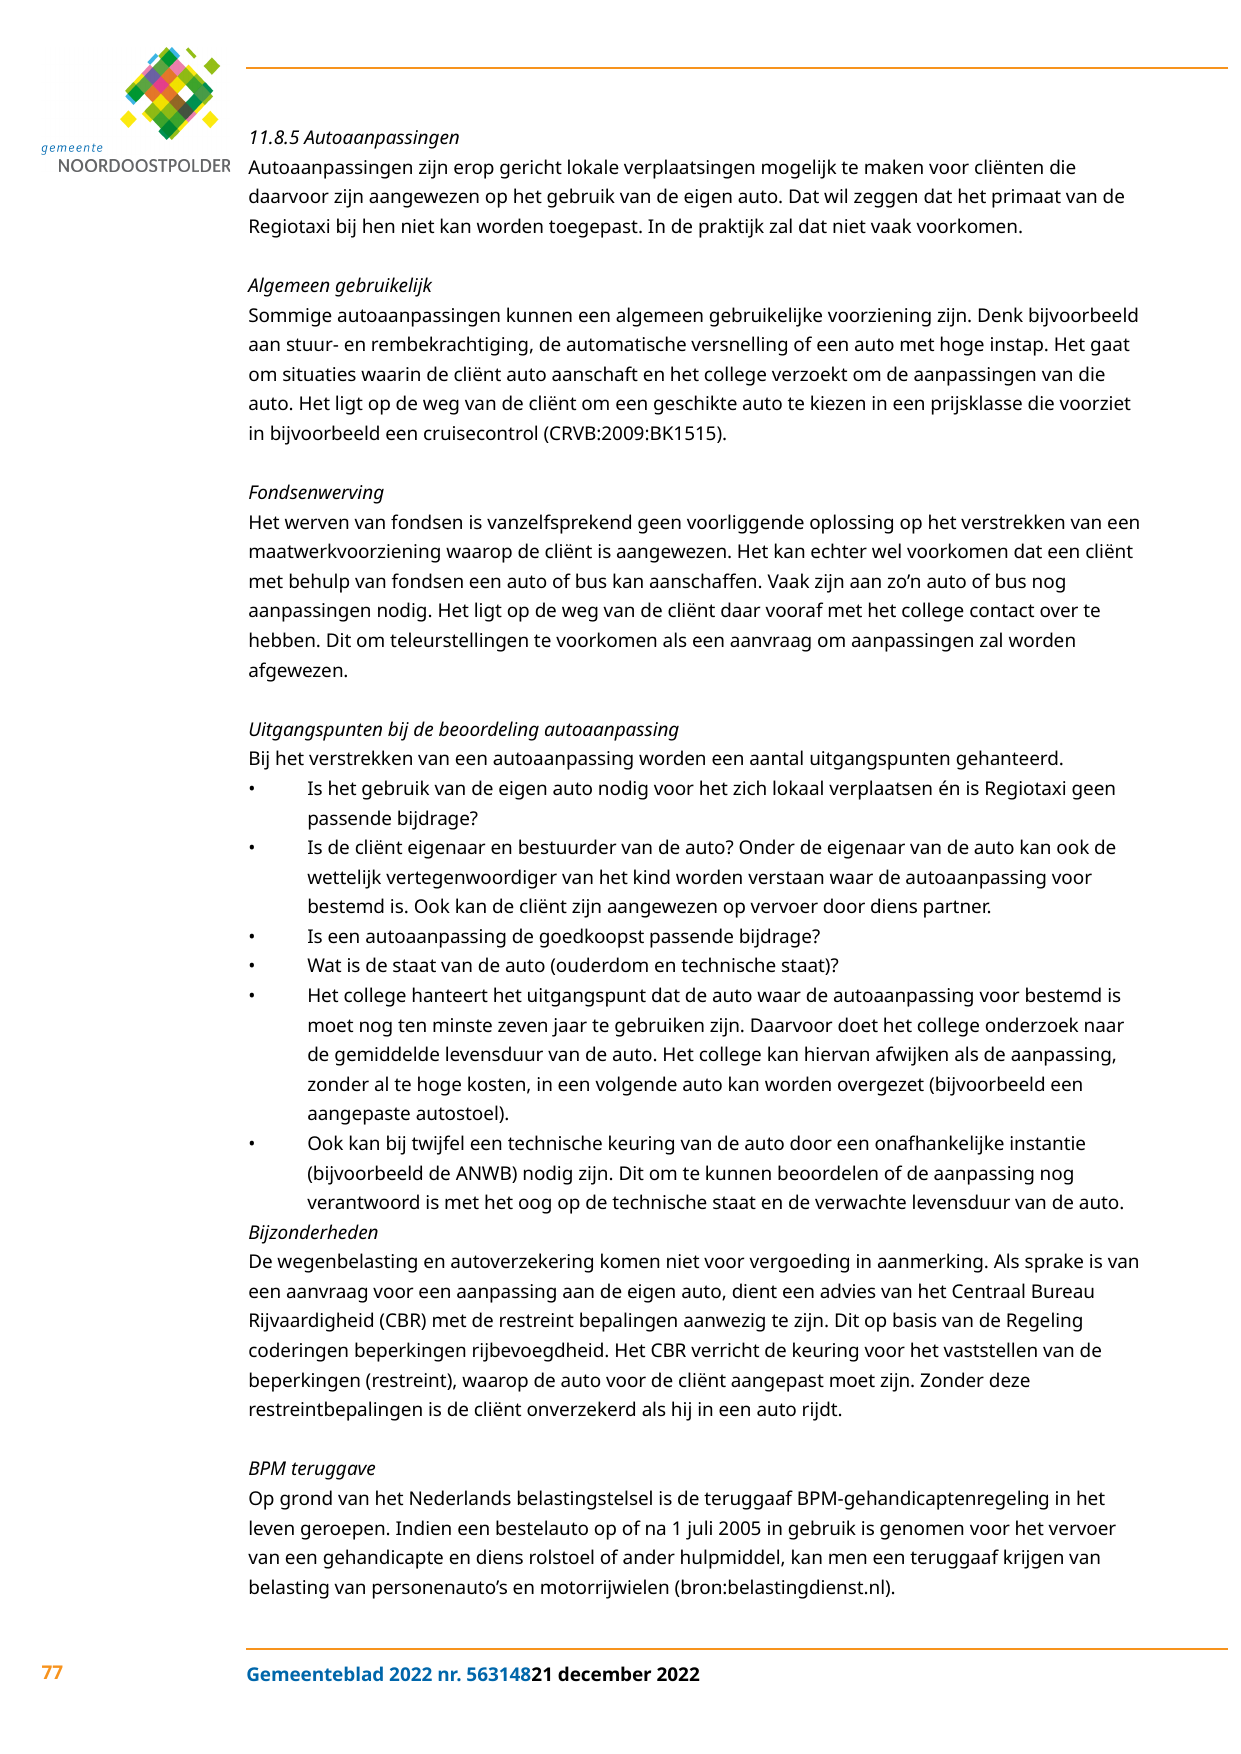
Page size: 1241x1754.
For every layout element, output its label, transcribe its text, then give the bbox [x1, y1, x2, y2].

text Op grond van het Nederlands belastingstelsel is de teruggaaf BPM-gehandicaptenregeling in het leven geroepen. Indien een bestelauto op of na 1 juli 2005 in gebruik is genomen voor het vervoer van een gehandicapte en diens rolstoel of ander hulpmiddel, kan men een teruggaaf krijgen van belasting van personenauto’s en motorrijwielen (bron:belastingdienst.nl). [248, 1485, 1152, 1600]
list Het college hanteert het uitgangspunt dat de auto waar de autoaanpassing voor bestemd is moet nog ten minste zeven jaar te gebruiken zijn. Daarvoor doet het college onderzoek naar de gemiddelde levensduur van de auto. Het college kan hiervan afwijken als de aanpassing, zonder al te hoge kosten, in een volgende auto kan worden overgezet (bijvoorbeeld een aangepaste autostoel). [248, 982, 1152, 1126]
list Ook kan bij twijfel een technische keuring van de auto door een onafhankelijke instantie (bijvoorbeeld de ANWB) nodig zijn. Dit om te kunnen beoordelen of de aanpassing nog verantwoord is met het oog op de technische staat en de verwachte levensduur van de auto. [248, 1130, 1152, 1215]
text 11.8.5 Autoaanpassingen [248, 124, 1152, 150]
text Fondsenwerving [248, 479, 1152, 505]
text Algemeen gebruikelijk [248, 272, 1152, 298]
text Het werven van fondsen is vanzelfsprekend geen voorliggende oplossing op het verstrekken van een maatwerkvoorziening waarop de cliënt is aangewezen. Het kan echter wel voorkomen dat een cliënt met behulp van fondsen een auto of bus kan aanschaffen. Vaak zijn aan zo’n auto of bus nog aanpassingen nodig. Het ligt op de weg van de cliënt daar vooraf met het college contact over te hebben. Dit om teleurstellingen te voorkomen als een aanvraag om aanpassingen zal worden afgewezen. [248, 509, 1152, 683]
list Is een autoaanpassing de goedkoopst passende bijdrage? [248, 923, 1152, 949]
list Wat is de staat van de auto (ouderdom en technische staat)? [248, 953, 1152, 978]
text Bijzonderheden [248, 1219, 1152, 1245]
text Bij het verstrekken van een autoaanpassing worden een aantal uitgangspunten gehanteerd. [248, 746, 1152, 771]
picture [41, 47, 231, 172]
list Is de cliënt eigenaar en bestuurder van de auto? Onder de eigenaar van de auto kan ook de wettelijk vertegenwoordiger van het kind worden verstaan waar de autoaanpassing voor bestemd is. Ook kan de cliënt zijn aangewezen op vervoer door diens partner. [248, 834, 1152, 919]
text De wegenbelasting en autoverzekering komen niet voor vergoeding in aanmerking. Als sprake is van een aanvraag voor een aanpassing aan de eigen auto, dient een advies van het Centraal Bureau Rijvaardigheid (CBR) met de restreint bepalingen aanwezig te zijn. Dit op basis van de Regeling coderingen beperkingen rijbevoegdheid. Het CBR verricht de keuring voor het vaststellen van de beperkingen (restreint), waarop de auto voor de cliënt aangepast moet zijn. Zonder deze restreintbepalingen is de cliënt onverzekerd als hij in een auto rijdt. [248, 1248, 1152, 1422]
list Is het gebruik van de eigen auto nodig voor het zich lokaal verplaatsen én is Regiotaxi geen passende bijdrage? [248, 775, 1152, 831]
text Autoaanpassingen zijn erop gericht lokale verplaatsingen mogelijk te maken voor cliënten die daarvoor zijn aangewezen op het gebruik van de eigen auto. Dat wil zeggen dat het primaat van de Regiotaxi bij hen niet kan worden toegepast. In de praktijk zal dat niet vaak voorkomen. [248, 154, 1152, 239]
text Sommige autoaanpassingen kunnen een algemeen gebruikelijke voorziening zijn. Denk bijvoorbeeld aan stuur- en rembekrachtiging, de automatische versnelling of een auto met hoge instap. Het gaat om situaties waarin de cliënt auto aanschaft en het college verzoekt om de aanpassingen van die auto. Het ligt op de weg van de cliënt om een geschikte auto te kiezen in een prijsklasse die voorziet in bijvoorbeeld een cruisecontrol (CRVB:2009:BK1515). [248, 302, 1152, 446]
text BPM teruggave [248, 1456, 1152, 1481]
text Uitgangspunten bij de beoordeling autoaanpassing [248, 716, 1152, 742]
